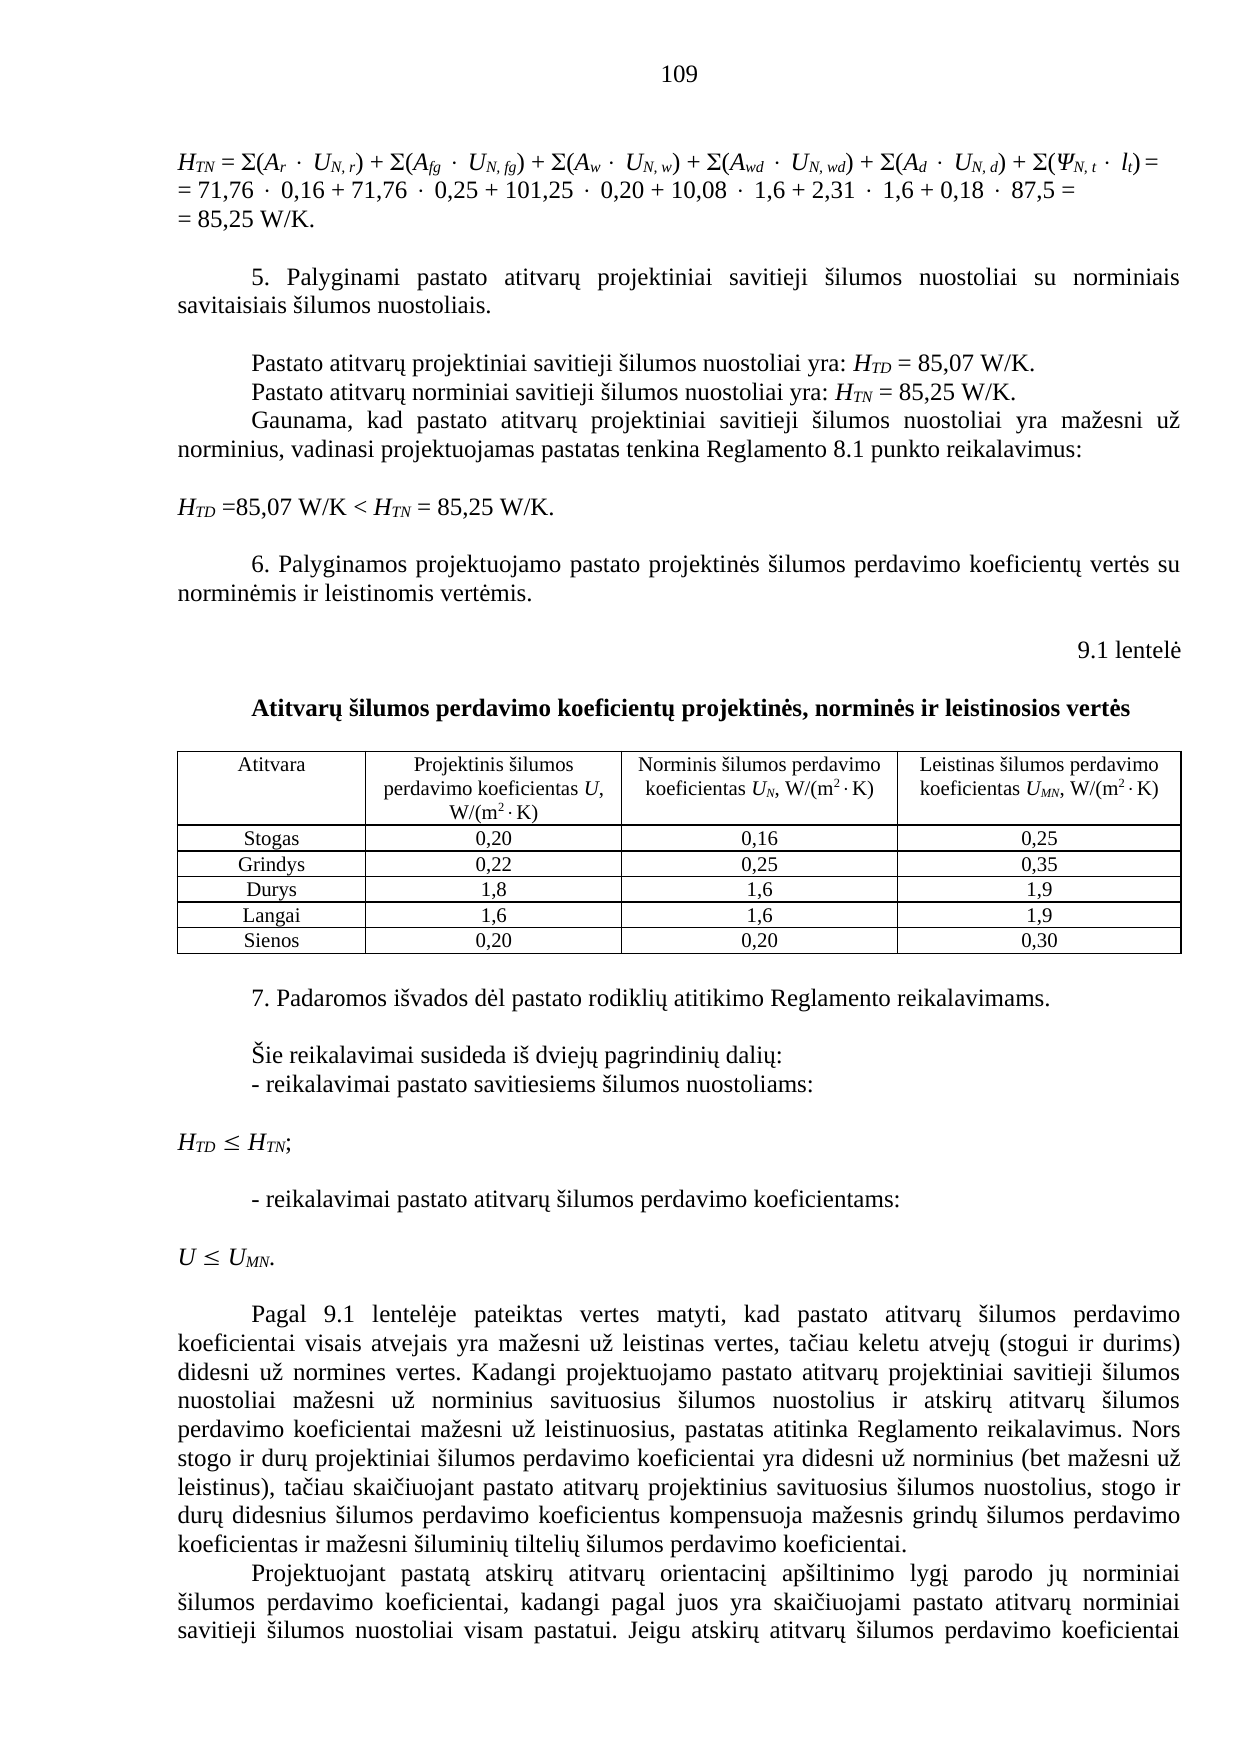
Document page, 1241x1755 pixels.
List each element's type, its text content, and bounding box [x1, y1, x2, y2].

text - reikalavimai pastato savitiesiems šilumos nuostoliams: [177, 1069, 1181, 1098]
text Šie reikalavimai susideda iš dviejų pagrindinių dalių: [177, 1040, 1181, 1069]
table_cell Langai [178, 903, 365, 927]
text Atitvarų šilumos perdavimo koeficientų projektinės, norminės ir leistinosios vertės [177, 693, 1181, 722]
text U £ UMN. [177, 1242, 1181, 1270]
table_cell 1,6 [622, 903, 897, 927]
text Pastato atitvarų norminiai savitieji šilumos nuostoliai yra: HTN = 85,25 W/K. [177, 377, 1181, 406]
text = 71,76 × 0,16 + 71,76 × 0,25 + 101,25 × 0,20 + 10,08 × 1,6 + 2,31 × 1,6 + 0,18 × 87,5 = [177, 176, 1181, 204]
text Gaunama, kad pastato atitvarų projektiniai savitieji šilumos nuostoliai yra mažesni už norminius, vadinasi projektuojamas pastatas tenkina Reglamento 8.1 punkto reikalavimus: [177, 406, 1181, 463]
text HTD £ HTN; [177, 1127, 1181, 1155]
table_cell 0,35 [898, 852, 1180, 876]
table_cell Stogas [178, 826, 365, 850]
text HTN = S(Ar × UN, r) + S(Afg × UN, fg) + S(Aw × UN, w) + S(Awd × UN, wd) + S(Ad × UN, d) + S(ΨN, t × lt) = [177, 147, 1181, 176]
text 6. Palyginamos projektuojamo pastato projektinės šilumos perdavimo koeficientų vertės su norminėmis ir leistinomis vertėmis. [177, 549, 1181, 607]
table_cell 1,9 [898, 877, 1180, 901]
text Pastato atitvarų projektiniai savitieji šilumos nuostoliai yra: HTD = 85,07 W/K. [177, 348, 1181, 377]
text = 85,25 W/K. [177, 204, 1181, 233]
table_cell Sienos [178, 928, 365, 952]
text Pagal 9.1 lentelėje pateiktas vertes matyti, kad pastato atitvarų šilumos perdavimo koeficientai visais atvejais yra mažesni už leistinas vertes, tačiau keletu atvejų (stogui ir durims) didesni už normines vertes. Kadangi projektuojamo pastato atitvarų projektiniai savitieji šilumos nuostoliai mažesni už norminius savituosius šilumos nuostolius ir atskirų atitvarų šilumos perdavimo koeficientai mažesni už leistinuosius, pastatas atitinka Reglamento reikalavimus. Nors stogo ir durų projektiniai šilumos perdavimo koeficientai yra didesni už norminius (bet mažesni už leistinus), tačiau skaičiuojant pastato atitvarų projektinius savituosius šilumos nuostolius, stogo ir durų didesnius šilumos perdavimo koeficientus kompensuoja mažesnis grindų šilumos perdavimo koeficientas ir mažesni šiluminių tiltelių šilumos perdavimo koeficientai. [177, 1299, 1181, 1558]
table_cell 1,9 [898, 903, 1180, 927]
table_cell 0,20 [622, 928, 897, 952]
table_cell 0,22 [366, 852, 621, 876]
table_header Atitvara [178, 752, 365, 824]
table_cell 1,6 [366, 903, 621, 927]
table_cell Grindys [178, 852, 365, 876]
table_cell 0,20 [366, 928, 621, 952]
table_cell 0,25 [898, 826, 1180, 850]
table_cell 1,8 [366, 877, 621, 901]
table_cell 0,20 [366, 826, 621, 850]
table_header Projektinis šilumos perdavimo koeficientas U, W/(m2×K) [366, 752, 621, 824]
table_header Norminis šilumos perdavimo koeficientas UN, W/(m2×K) [622, 752, 897, 824]
text HTD =85,07 W/K < HTN = 85,25 W/K. [177, 492, 1181, 521]
table_cell 0,25 [622, 852, 897, 876]
table_cell 1,6 [622, 877, 897, 901]
table_cell Durys [178, 877, 365, 901]
text - reikalavimai pastato atitvarų šilumos perdavimo koeficientams: [177, 1184, 1181, 1213]
text 9.1 lentelė [177, 636, 1181, 664]
table_cell 0,30 [898, 928, 1180, 952]
table_header Leistinas šilumos perdavimo koeficientas UMN, W/(m2×K) [898, 752, 1180, 824]
table_cell 0,16 [622, 826, 897, 850]
text 7. Padaromos išvados dėl pastato rodiklių atitikimo Reglamento reikalavimams. [177, 983, 1181, 1012]
text Projektuojant pastatą atskirų atitvarų orientacinį apšiltinimo lygį parodo jų norminiai šilumos perdavimo koeficientai, kadangi pagal juos yra skaičiuojami pastato atitvarų norminiai savitieji šilumos nuostoliai visam pastatui. Jeigu atskirų atitvarų šilumos perdavimo koeficientai [177, 1558, 1181, 1644]
text 5. Palyginami pastato atitvarų projektiniai savitieji šilumos nuostoliai su norminiais savitaisiais šilumos nuostoliais. [177, 262, 1181, 319]
